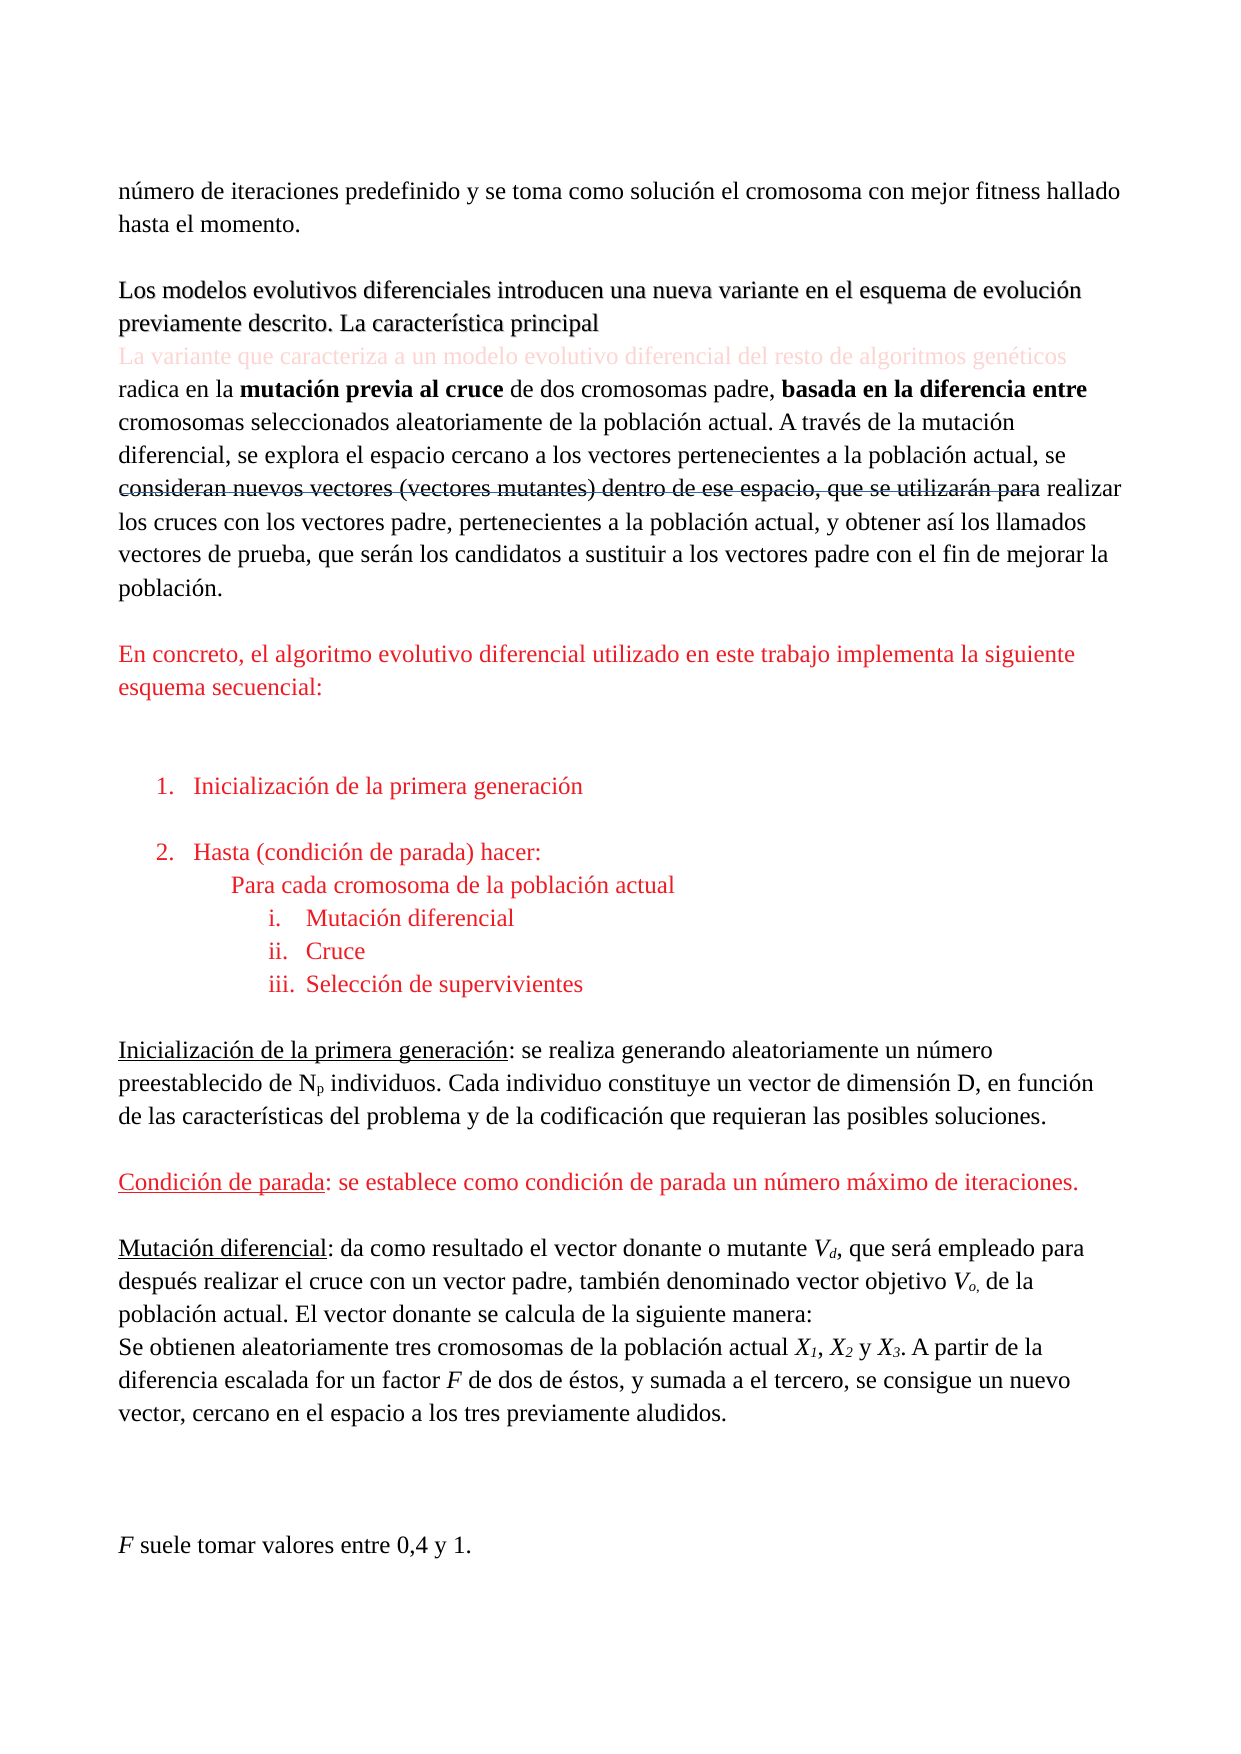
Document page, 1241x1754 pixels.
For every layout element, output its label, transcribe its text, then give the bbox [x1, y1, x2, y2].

text Se obtienen aleatoriamente tres cromosomas de la población actual X1, X2 y X3. A partir de la diferencia escalada for un factor F de dos de éstos, y sumada a el tercero, se consigue un nuevo vector, cercano en el espacio a los tres previamente aludidos. [118, 1332, 1122, 1427]
list Para cada cromosoma de la población actual [193, 870, 1122, 898]
list Mutación diferencial [268, 903, 1122, 932]
text número de iteraciones predefinido y se toma como solución el cromosoma con mejor fitness hallado hasta el momento. [118, 176, 1122, 238]
text F suele tomar valores entre 0,4 y 1. [118, 1530, 1122, 1559]
text Inicialización de la primera generación: se realiza generando aleatoriamente un número preestablecido de Np individuos. Cada individuo constituye un vector de dimensión D, en función de las características del problema y de la codificación que requieran las posibles soluciones. [118, 1035, 1122, 1130]
list Cruce [268, 936, 1122, 964]
list Hasta (condición de parada) hacer: [156, 837, 1122, 866]
text Mutación diferencial: da como resultado el vector donante o mutante Vd, que será empleado para después realizar el cruce con un vector padre, también denominado vector objetivo Vo, de la población actual. El vector donante se calcula de la siguiente manera: [118, 1233, 1122, 1328]
list Inicialización de la primera generación [156, 771, 1122, 799]
text En concreto, el algoritmo evolutivo diferencial utilizado en este trabajo implementa la siguiente esquema secuencial: [118, 639, 1122, 700]
text Los modelos evolutivos diferenciales introducen una nueva variante en el esquema de evolución previamente descrito. La característica principal [118, 275, 1122, 337]
text La variante que caracteriza a un modelo evolutivo diferencial del resto de algoritmos genéticos radica en la mutación previa al cruce de dos cromosomas padre, basada en la diferencia entre cromosomas seleccionados aleatoriamente de la población actual. A través de la mutación diferencial, se explora el espacio cercano a los vectores pertenecientes a la población actual, se consideran nuevos vectores (vectores mutantes) dentro de ese espacio, que se utilizarán para realizar los cruces con los vectores padre, pertenecientes a la población actual, y obtener así los llamados vectores de prueba, que serán los candidatos a sustituir a los vectores padre con el fin de mejorar la población. [118, 341, 1122, 601]
list Selección de supervivientes [268, 969, 1122, 998]
text Condición de parada: se establece como condición de parada un número máximo de iteraciones. [118, 1167, 1122, 1196]
